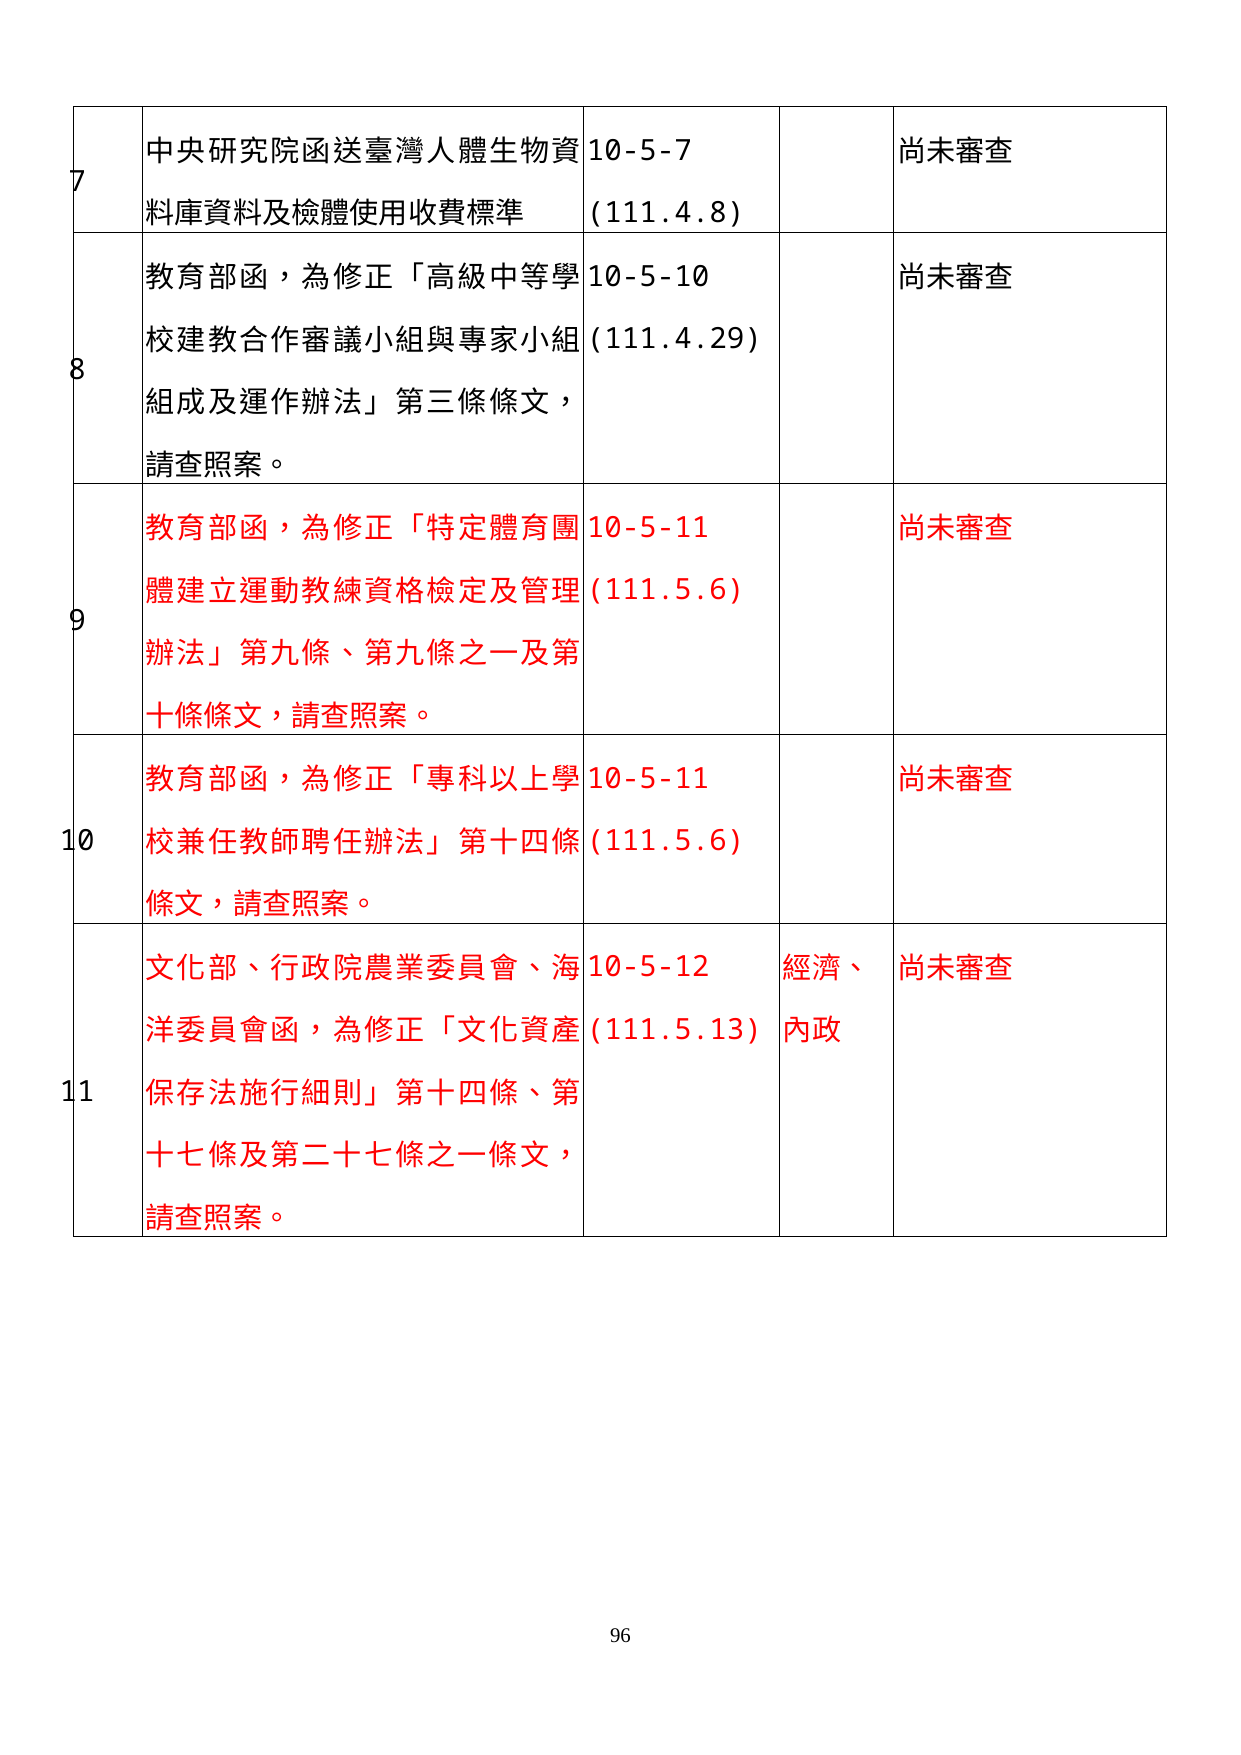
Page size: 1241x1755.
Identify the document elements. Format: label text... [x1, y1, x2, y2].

table_cell [74, 735, 142, 923]
table_cell 教育部函，為修正「專科以上學校兼任教師聘任辦法」第十四條條文，請查照案。 [143, 735, 583, 923]
table_cell [780, 735, 893, 923]
table_cell [780, 484, 893, 734]
table_cell [780, 233, 893, 483]
table_cell 尚未審查 [894, 107, 1166, 232]
table_cell 10-5-7 (111.4.8) [584, 107, 779, 232]
table_cell 尚未審查 [894, 233, 1166, 483]
table_cell [74, 369, 81, 377]
table_cell 經濟、內政 [780, 924, 893, 1236]
table_cell [780, 107, 893, 232]
table_cell 教育部函，為修正「特定體育團體建立運動教練資格檢定及管理辦法」第九條、第九條之一及第十條條文，請查照案。 [143, 484, 583, 734]
table_cell 10-5-12 (111.5.13) [584, 924, 779, 1236]
table_cell 尚未審查 [894, 484, 1166, 734]
table_cell 尚未審查 [894, 735, 1166, 923]
table_cell [74, 924, 142, 1236]
table_cell [74, 173, 81, 188]
table_cell 尚未審查 [894, 924, 1166, 1236]
table_cell [74, 611, 81, 620]
table_cell 中央研究院函送臺灣人體生物資料庫資料及檢體使用收費標準 [143, 107, 583, 232]
table_cell 文化部、行政院農業委員會、海洋委員會函，為修正「文化資產保存法施行細則」第十四條、第十七條及第二十七條之一條文，請查照案。 [143, 924, 583, 1236]
table_cell 10-5-11 (111.5.6) [584, 735, 779, 923]
table_cell 10-5-11 (111.5.6) [584, 484, 779, 734]
table_cell [74, 621, 81, 628]
table_cell [74, 360, 80, 367]
table_cell [74, 484, 142, 734]
table_cell [74, 107, 142, 232]
table_cell 10-5-10 (111.4.29) [584, 233, 779, 483]
table_cell 教育部函，為修正「高級中等學校建教合作審議小組與專家小組組成及運作辦法」第三條條文，請查照案。 [143, 233, 583, 483]
table_cell [74, 233, 142, 483]
